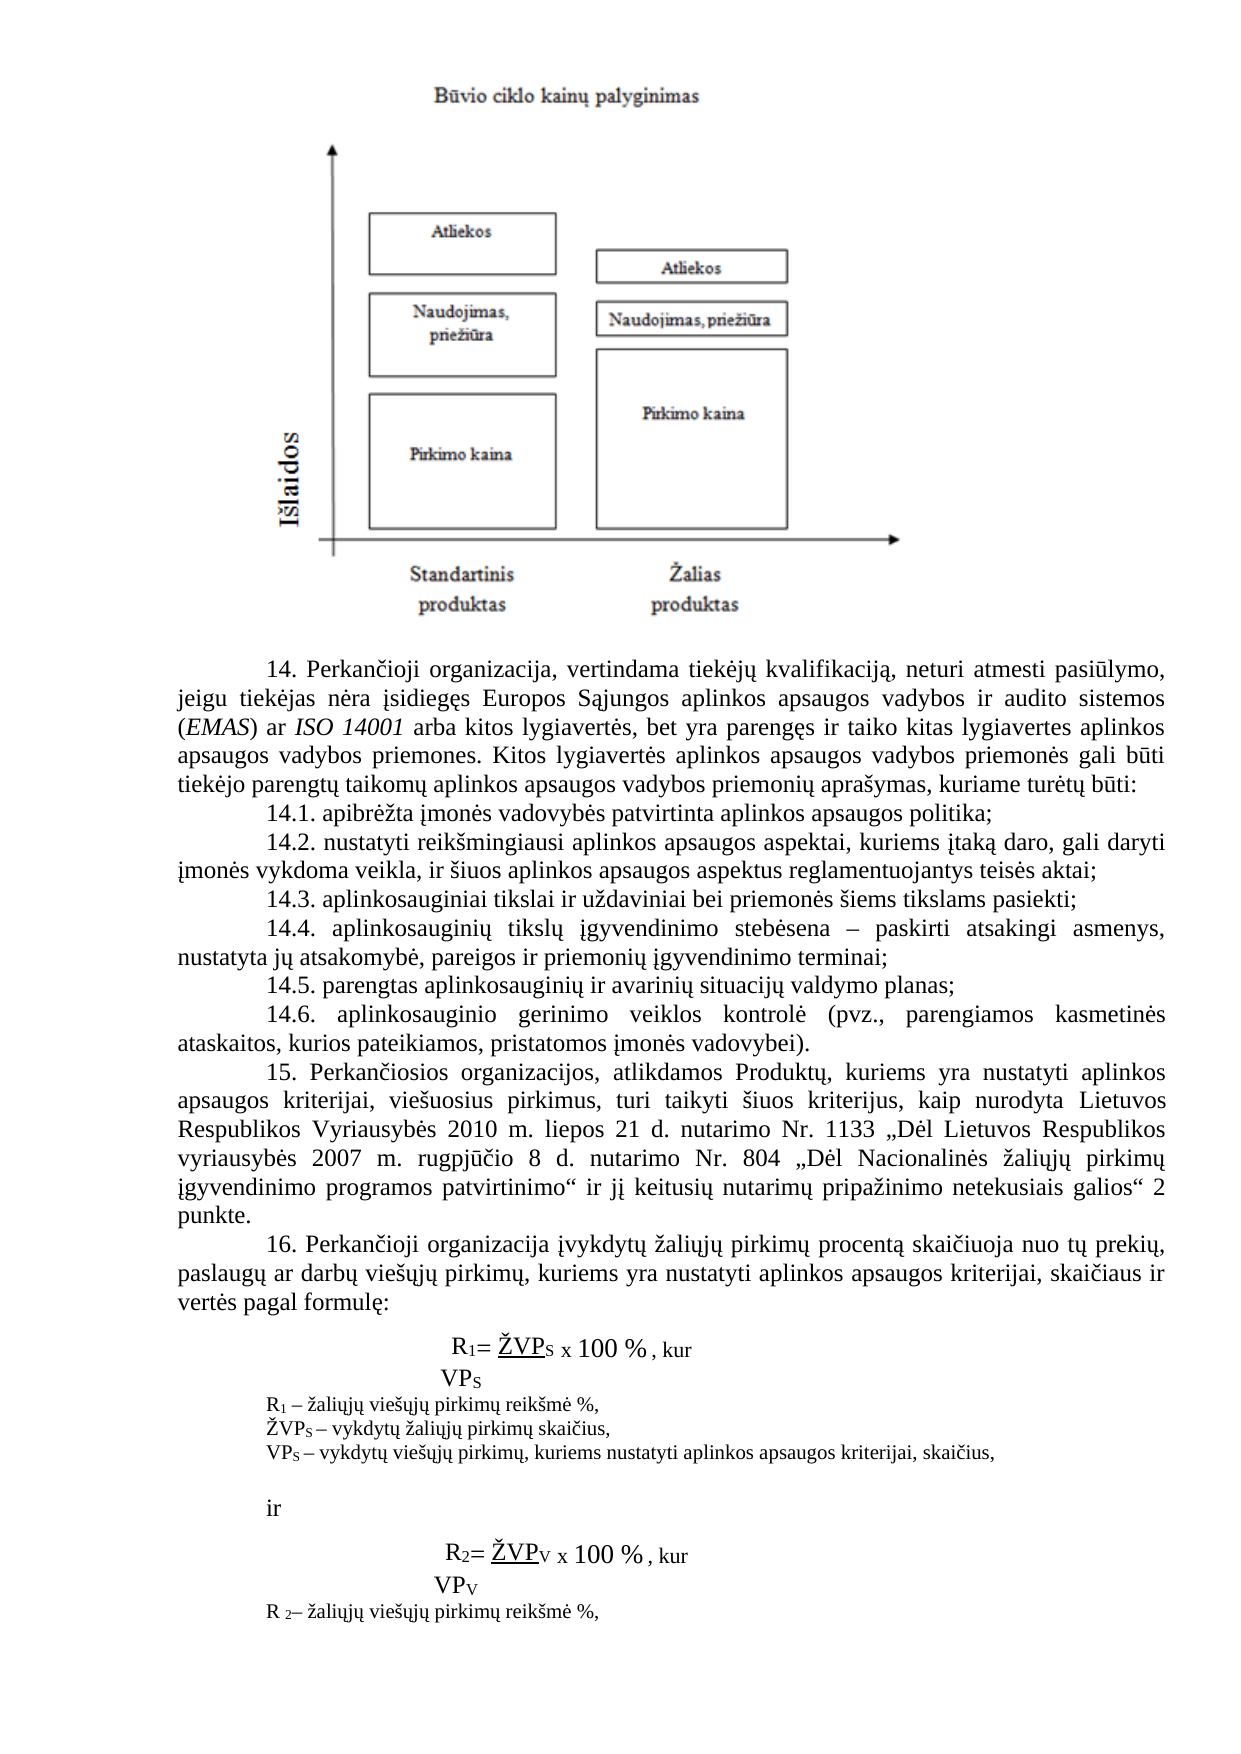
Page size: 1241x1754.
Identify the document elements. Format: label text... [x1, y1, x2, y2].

text VPV [177, 1570, 1166, 1598]
text VPS [177, 1363, 1166, 1392]
text R2= ŽVPV x 100 % , kur [177, 1522, 1166, 1570]
text R1 – žaliųjų viešųjų pirkimų reikšmė %, [177, 1392, 1166, 1416]
text VPS – vykdytų viešųjų pirkimų, kuriems nustatyti aplinkos apsaugos kriterijai, skaičius, [177, 1440, 1166, 1464]
text 14.5. parengtas aplinkosauginių ir avarinių situacijų valdymo planas; [177, 971, 1166, 999]
text R1= ŽVPS x 100 % , kur [177, 1316, 1166, 1363]
text 15. Perkančiosios organizacijos, atlikdamos Produktų, kuriems yra nustatyti aplinkos apsaugos kriterijai, viešuosius pirkimus, turi taikyti šiuos kriterijus, kaip nurodyta Lietuvos Respublikos Vyriausybės 2010 m. liepos 21 d. nutarimo Nr. 1133 „Dėl Lietuvos Respublikos vyriausybės 2007 m. rugpjūčio 8 d. nutarimo Nr. 804 „Dėl Nacionalinės žaliųjų pirkimų įgyvendinimo programos patvirtinimo“ ir jį keitusių nutarimų pripažinimo netekusiais galios“ 2 punkte. [177, 1057, 1166, 1229]
text 14.4. aplinkosauginių tikslų įgyvendinimo stebėsena – paskirti atsakingi asmenys, nustatyta jų atsakomybė, pareigos ir priemonių įgyvendinimo terminai; [177, 913, 1166, 971]
text R 2– žaliųjų viešųjų pirkimų reikšmė %, [177, 1598, 1166, 1623]
text 16. Perkančioji organizacija įvykdytų žaliųjų pirkimų procentą skaičiuoja nuo tų prekių, paslaugų ar darbų viešųjų pirkimų, kuriems yra nustatyti aplinkos apsaugos kriterijai, skaičiaus ir vertės pagal formulę: [177, 1229, 1166, 1316]
text 14.2. nustatyti reikšmingiausi aplinkos apsaugos aspektai, kuriems įtaką daro, gali daryti įmonės vykdoma veikla, ir šiuos aplinkos apsaugos aspektus reglamentuojantys teisės aktai; [177, 827, 1166, 884]
text 14.6. aplinkosauginio gerinimo veiklos kontrolė (pvz., parengiamos kasmetinės ataskaitos, kurios pateikiamos, pristatomos įmonės vadovybei). [177, 999, 1166, 1057]
text ir [177, 1493, 1166, 1522]
text ŽVPS – vykdytų žaliųjų pirkimų skaičius, [177, 1416, 1166, 1440]
text 14.3. aplinkosauginiai tikslai ir uždaviniai bei priemonės šiems tikslams pasiekti; [177, 884, 1166, 913]
text 14. Perkančioji organizacija, vertindama tiekėjų kvalifikaciją, neturi atmesti pasiūlymo, jeigu tiekėjas nėra įsidiegęs Europos Sąjungos aplinkos apsaugos vadybos ir audito sistemos (EMAS) ar ISO 14001 arba kitos lygiavertės, bet yra parengęs ir taiko kitas lygiavertes aplinkos apsaugos vadybos priemones. Kitos lygiavertės aplinkos apsaugos vadybos priemonės gali būti tiekėjo parengtų taikomų aplinkos apsaugos vadybos priemonių aprašymas, kuriame turėtų būti: [177, 654, 1166, 798]
text 14.1. apibrėžta įmonės vadovybės patvirtinta aplinkos apsaugos politika; [177, 798, 1166, 827]
